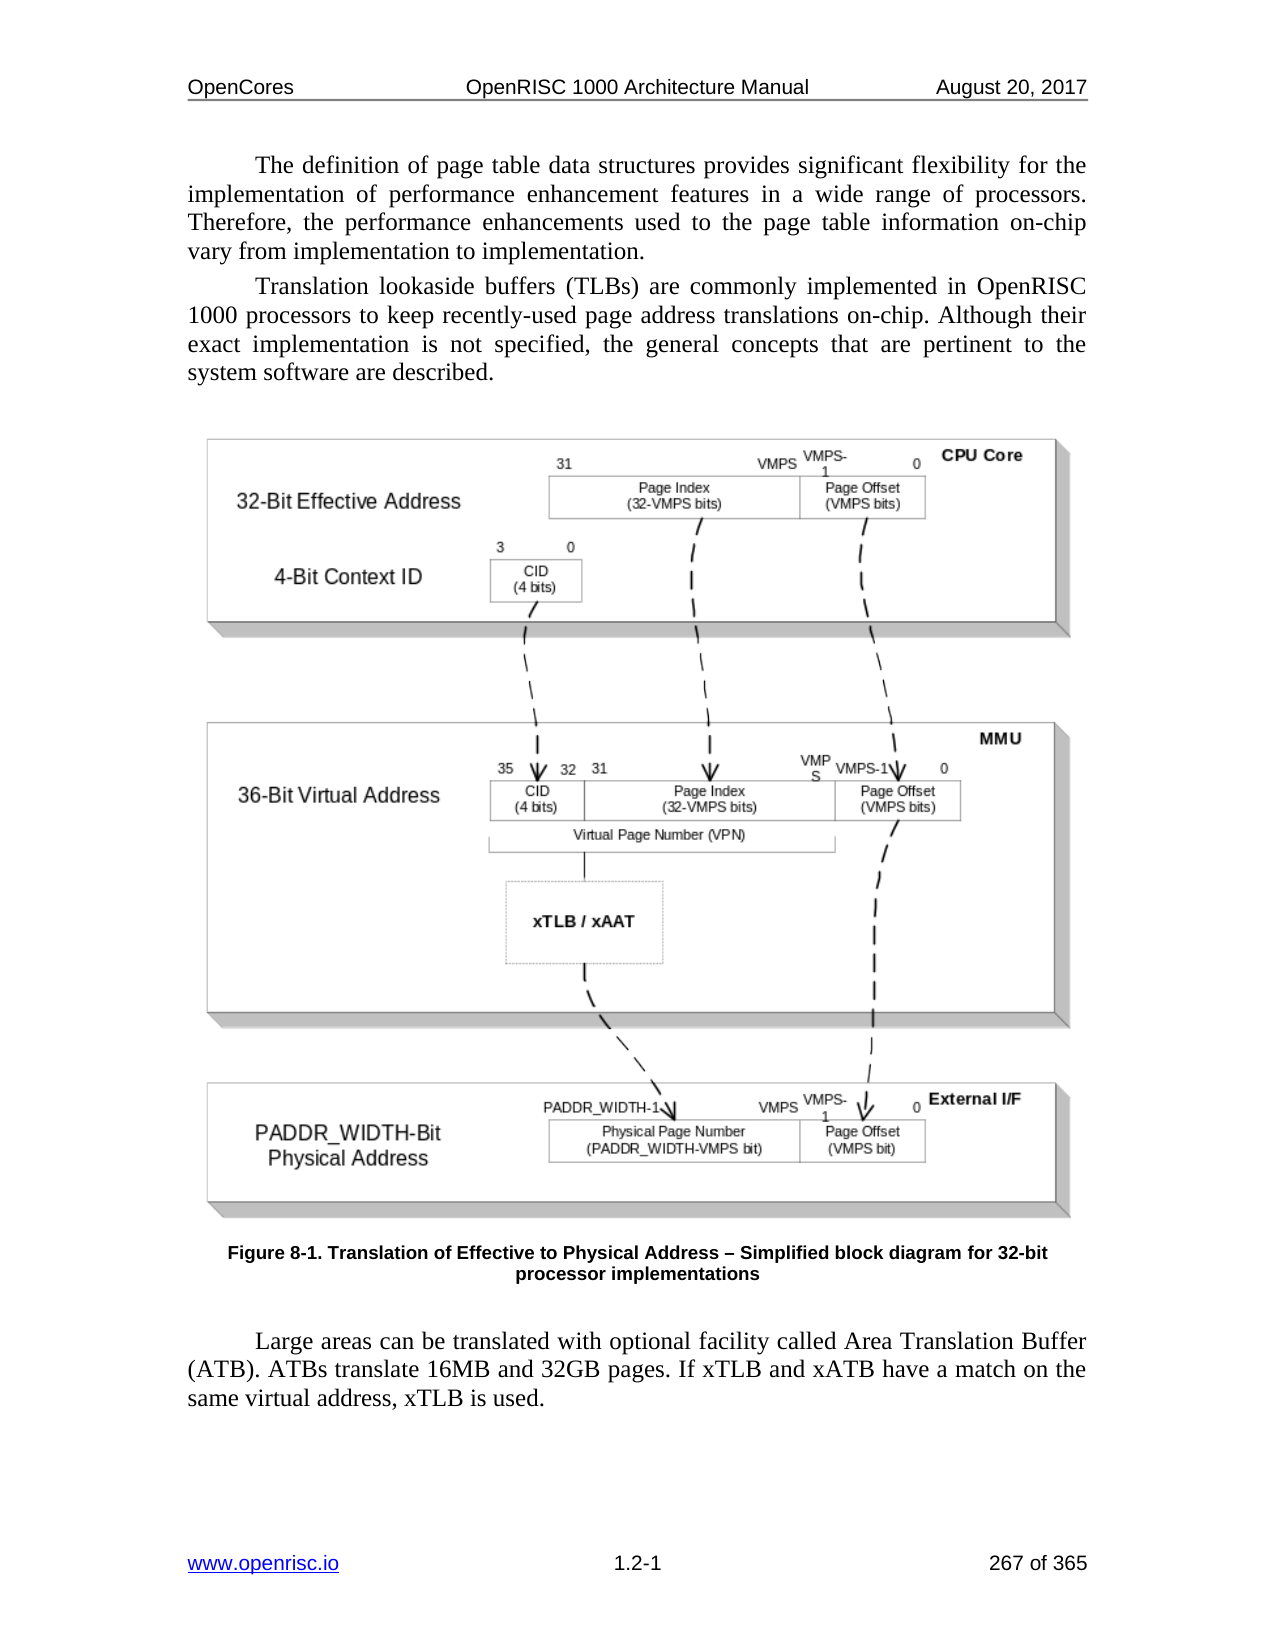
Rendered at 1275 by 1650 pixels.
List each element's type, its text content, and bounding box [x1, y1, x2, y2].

text Translation lookaside buffers (TLBs) are commonly implemented in OpenRISC 1000 processors to keep recently-used page address translations on-chip. Although their exact implementation is not specified, the general concepts that are pertinent to the system software are described. [187, 271, 1087, 386]
text Figure 8-1. Translation of Effective to Physical Address – Simplified block diagram for 32-bit processor implementations [187, 1241, 1087, 1284]
text The definition of page table data structures provides significant flexibility for the implementation of performance enhancement features in a wide range of processors. Therefore, the performance enhancements used to the page table information on-chip vary from implementation to implementation. [187, 150, 1087, 265]
text Large areas can be translated with optional facility called Area Translation Buffer (ATB). ATBs translate 16MB and 32GB pages. If xTLB and xATB have a match on the same virtual address, xTLB is used. [187, 1326, 1087, 1412]
